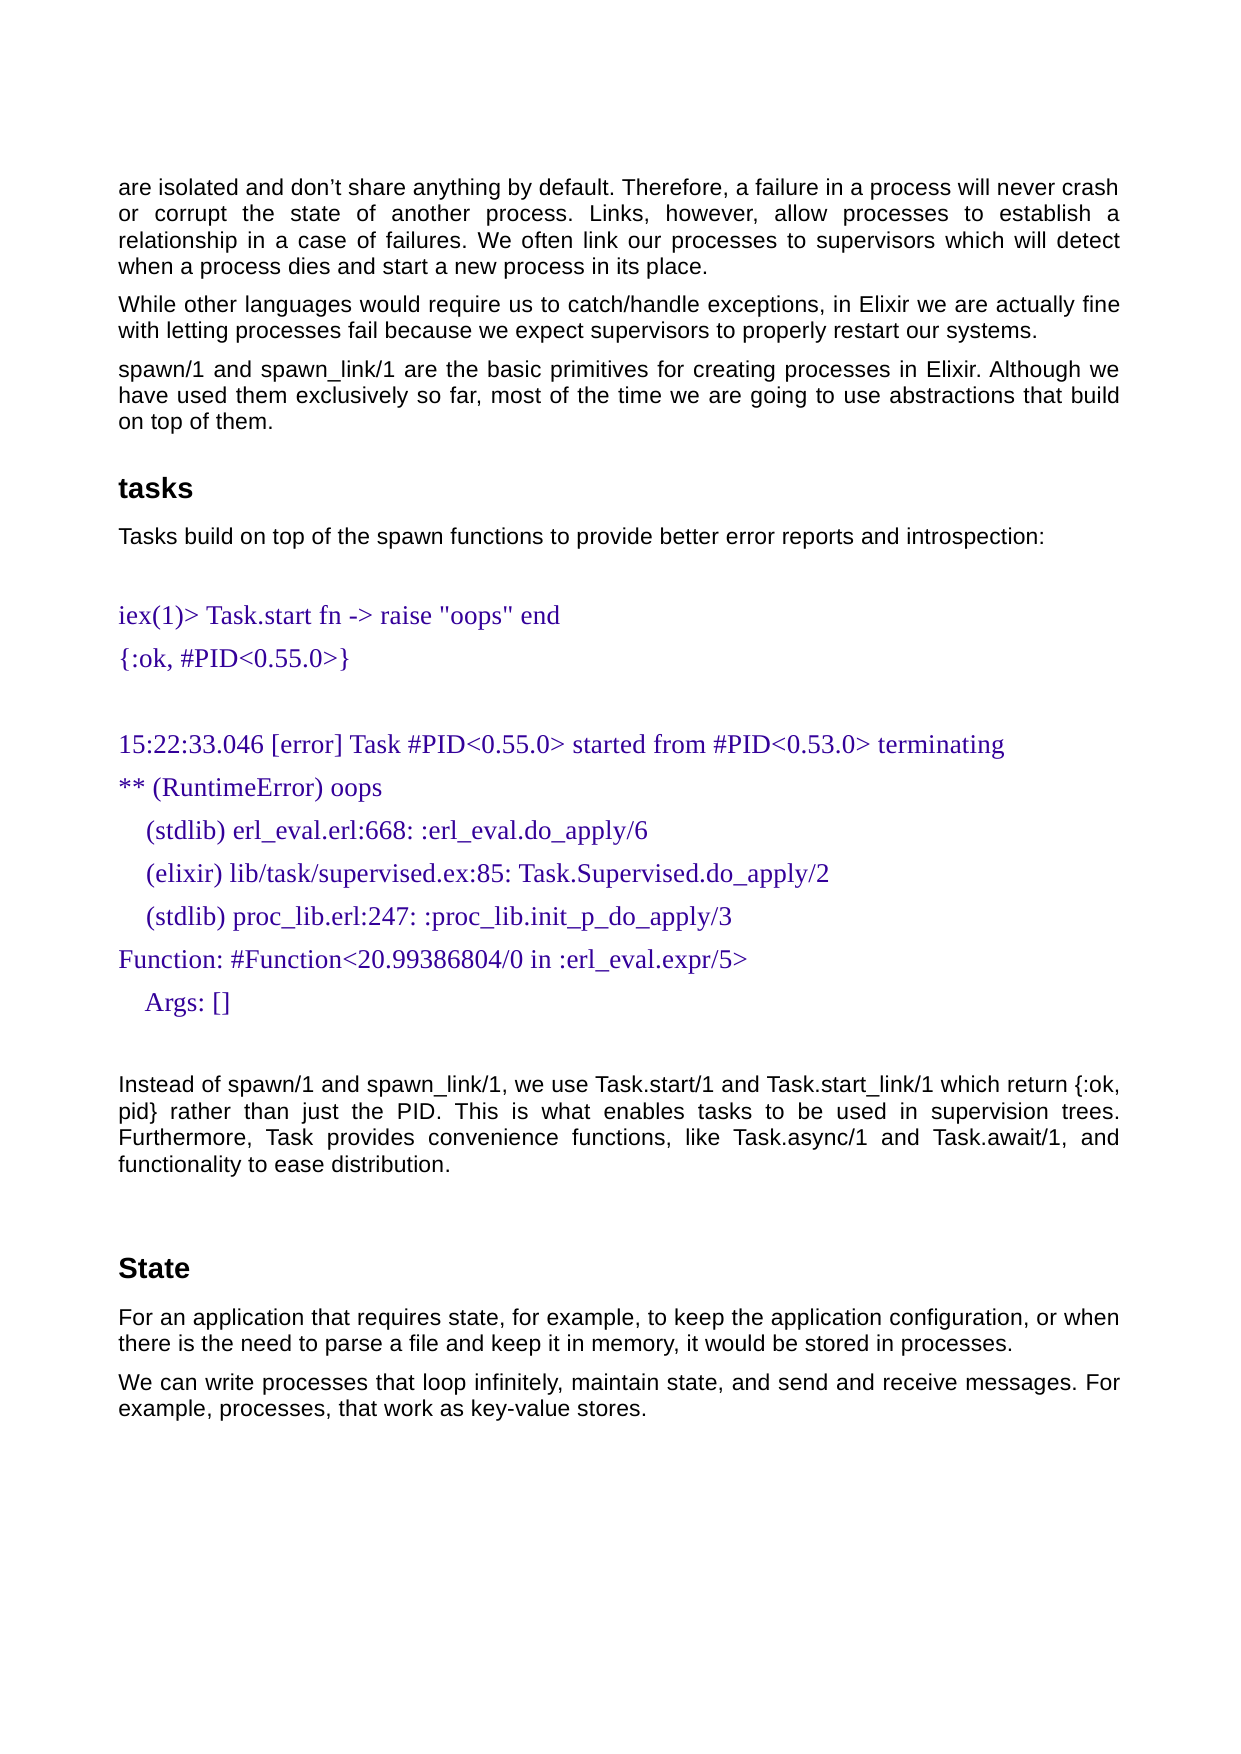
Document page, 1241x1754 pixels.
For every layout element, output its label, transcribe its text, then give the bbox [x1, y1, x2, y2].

text While other languages would require us to catch/handle exceptions, in Elixir we are actually fine with letting processes fail because we expect supervisors to properly restart our systems. [118, 291, 1122, 344]
text (stdlib) erl_eval.erl:668: :erl_eval.do_apply/6 [118, 814, 1122, 845]
text ** (RuntimeError) oops [118, 771, 1122, 802]
text Instead of spawn/1 and spawn_link/1, we use Task.start/1 and Task.start_link/1 which return {:ok, pid} rather than just the PID. This is what enables tasks to be used in supervision trees. Furthermore, Task provides convenience functions, like Task.async/1 and Task.await/1, and functionality to ease distribution. [118, 1071, 1122, 1177]
subtitle State [118, 1252, 1122, 1285]
text are isolated and don’t share anything by default. Therefore, a failure in a process will never crash or corrupt the state of another process. Links, however, allow processes to establish a relationship in a case of failures. We often link our processes to supervisors which will detect when a process dies and start a new process in its place. [118, 174, 1122, 279]
subtitle tasks [118, 471, 1122, 505]
text Args: [] [118, 986, 1122, 1017]
text (elixir) lib/task/supervised.ex:85: Task.Supervised.do_apply/2 [118, 857, 1122, 888]
text {:ok, #PID<0.55.0>} [118, 642, 1122, 673]
text Function: #Function<20.99386804/0 in :erl_eval.expr/5> [118, 943, 1122, 974]
text We can write processes that loop infinitely, maintain state, and send and receive messages. For example, processes, that work as key-value stores. [118, 1369, 1122, 1421]
text 15:22:33.046 [error] Task #PID<0.55.0> started from #PID<0.53.0> terminating [118, 728, 1122, 759]
text spawn/1 and spawn_link/1 are the basic primitives for creating processes in Elixir. Although we have used them exclusively so far, most of the time we are going to use abstractions that build on top of them. [118, 356, 1122, 435]
text (stdlib) proc_lib.erl:247: :proc_lib.init_p_do_apply/3 [118, 900, 1122, 931]
text Tasks build on top of the spawn functions to provide better error reports and introspection: [118, 523, 1122, 549]
text For an application that requires state, for example, to keep the application configuration, or when there is the need to parse a file and keep it in memory, it would be stored in processes. [118, 1303, 1122, 1356]
text iex(1)> Task.start fn -> raise "oops" end [118, 599, 1122, 631]
